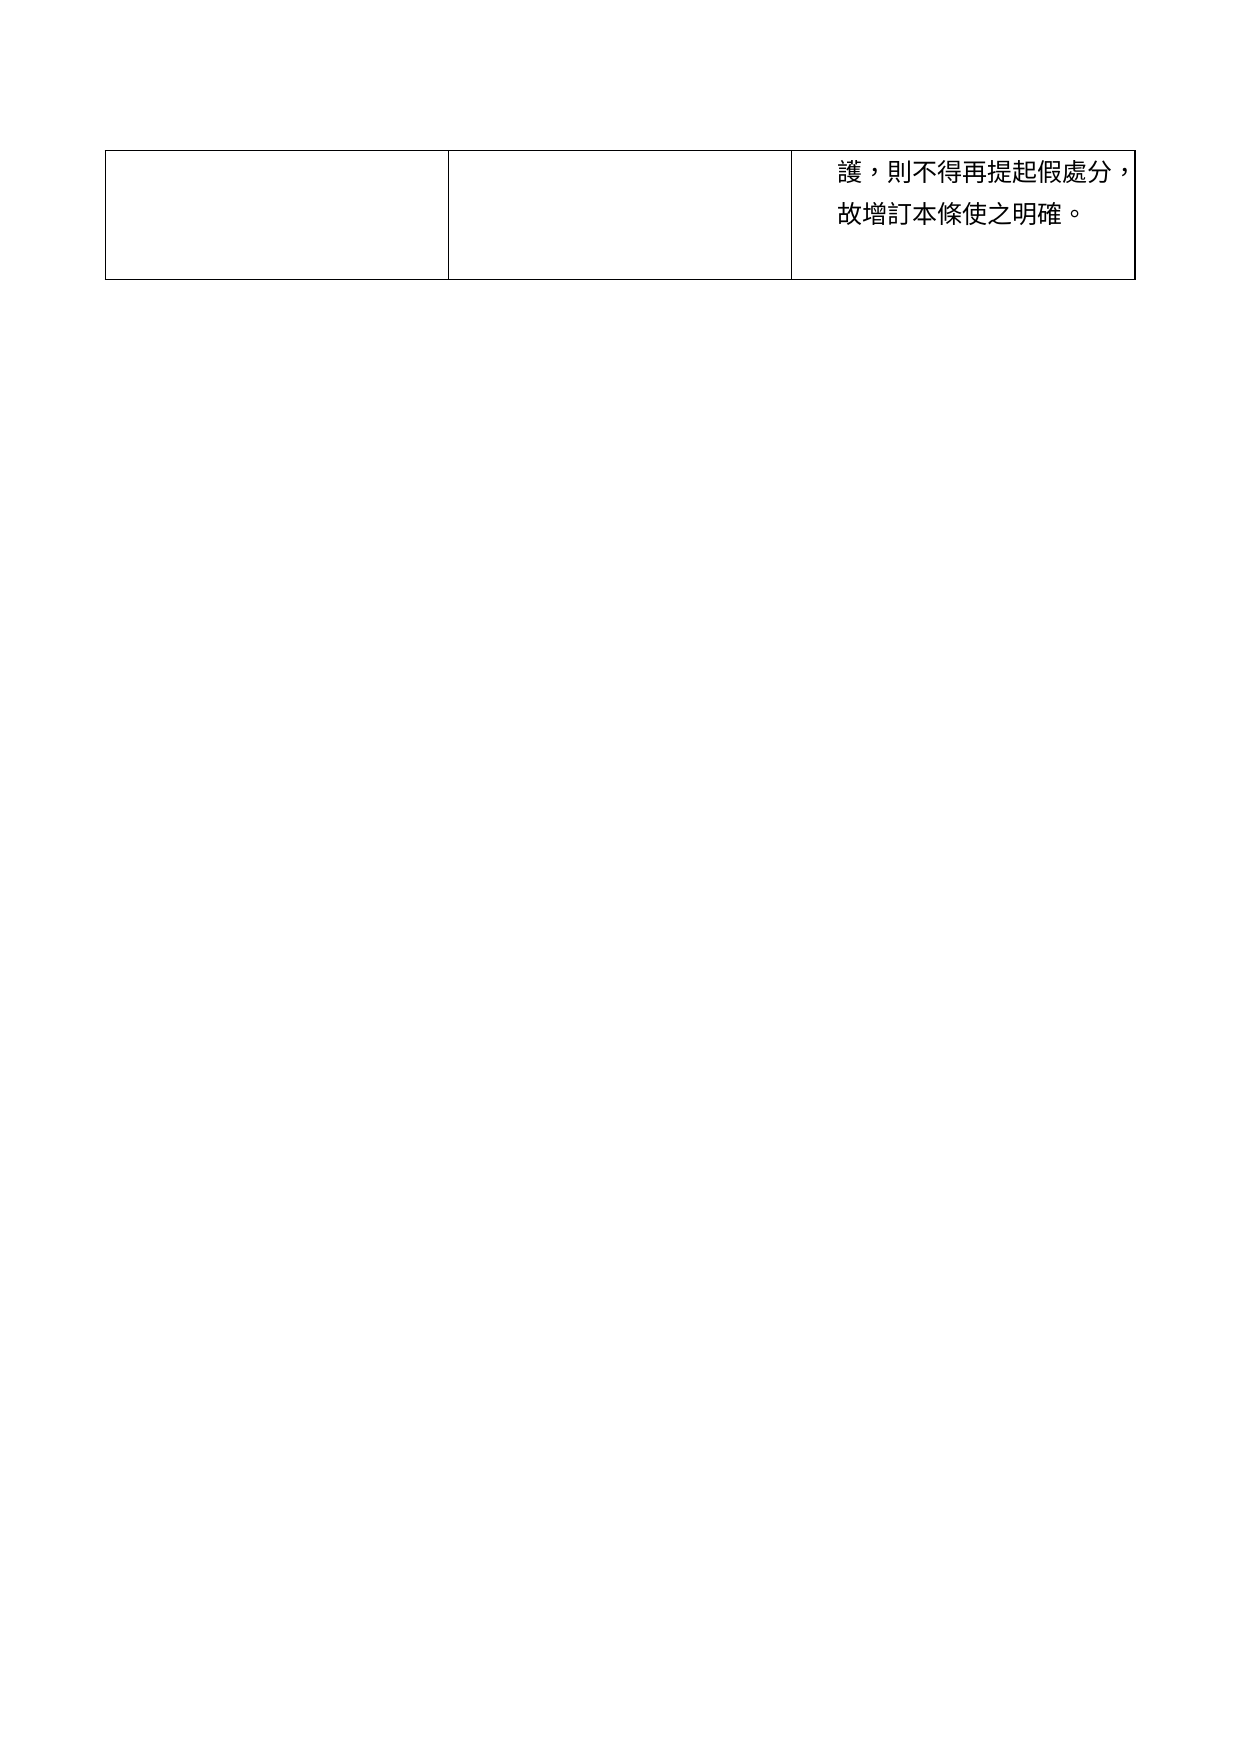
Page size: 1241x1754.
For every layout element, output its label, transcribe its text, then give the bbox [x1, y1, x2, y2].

table_cell [106, 151, 448, 279]
table_cell 護，則不得再提起假處分， 故增訂本條使之明確。 [792, 151, 1134, 279]
table_cell [449, 151, 791, 279]
